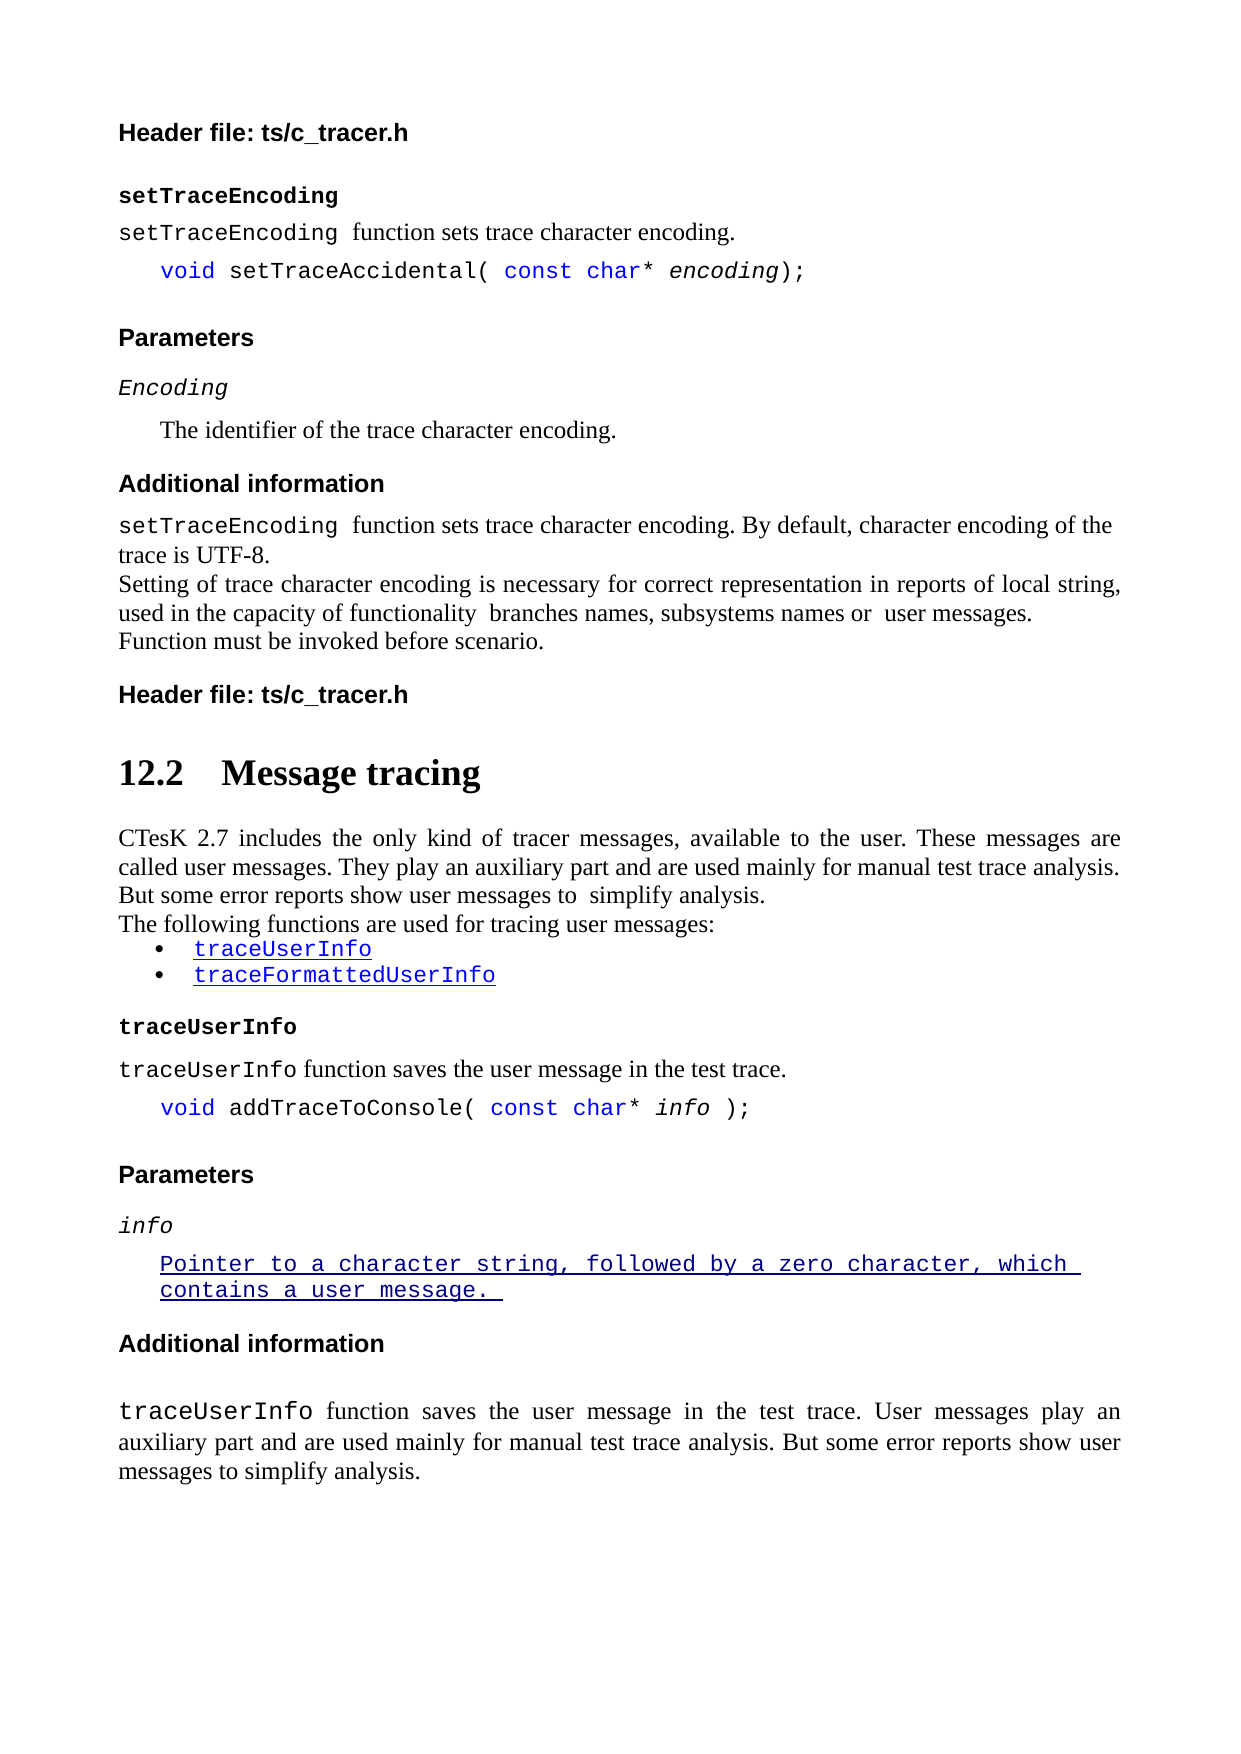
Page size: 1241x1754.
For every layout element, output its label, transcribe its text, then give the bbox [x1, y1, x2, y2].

subtitle Parameters [118, 323, 1122, 351]
text Setting of trace character encoding is necessary for correct representation in reports of local string, used in the capacity of functionality branches names, subsystems names or user messages. [118, 569, 1122, 626]
text The following functions are used for tracing user messages: [118, 909, 1122, 938]
text Function must be invoked before scenario. [118, 626, 1122, 655]
subtitle setTraceEncoding [118, 184, 1122, 210]
text setTraceEncoding function sets trace character encoding. [118, 217, 1122, 247]
text traceUserInfo [118, 1016, 1122, 1042]
subtitle Additional information [118, 1329, 1122, 1358]
text CTesK 2.7 includes the only kind of tracer messages, available to the user. These messages are called user messages. They play an auxiliary part and are used mainly for manual test trace analysis. [118, 823, 1122, 880]
text setTraceEncoding function sets trace character encoding. By default, character encoding of the [118, 510, 1122, 540]
text Pointer to a character string, followed by a zero character, which contains a user message. [159, 1252, 1122, 1304]
subtitle Header file: ts/c_tracer.h [118, 680, 1122, 709]
text Encoding [118, 376, 1122, 402]
subtitle Additional information [118, 469, 1122, 497]
text void addTraceToConsole( const char* info ); [160, 1097, 1122, 1123]
text But some error reports show user messages to simplify analysis. [118, 880, 1122, 909]
subtitle Parameters [118, 1160, 1122, 1189]
list traceUserInfo function saves the user message in the test trace. User messages play an auxiliary part and are used mainly for manual test trace analysis. But some error reports show user messages to simplify analysis. [118, 1396, 1122, 1485]
list traceUserInfo [156, 938, 1122, 964]
subtitle 12.2 Message tracing [118, 751, 1122, 794]
text The identifier of the trace character encoding. [159, 415, 1122, 444]
text trace is UTF-8. [118, 540, 1122, 569]
list traceFormattedUserInfo [156, 964, 1122, 990]
text info [118, 1214, 1122, 1240]
subtitle Header file: ts/c_tracer.h [118, 118, 1122, 147]
text traceUserInfo function saves the user message in the test trace. [118, 1054, 1122, 1084]
text void setTraceAccidental( const char* encoding); [160, 259, 1122, 285]
